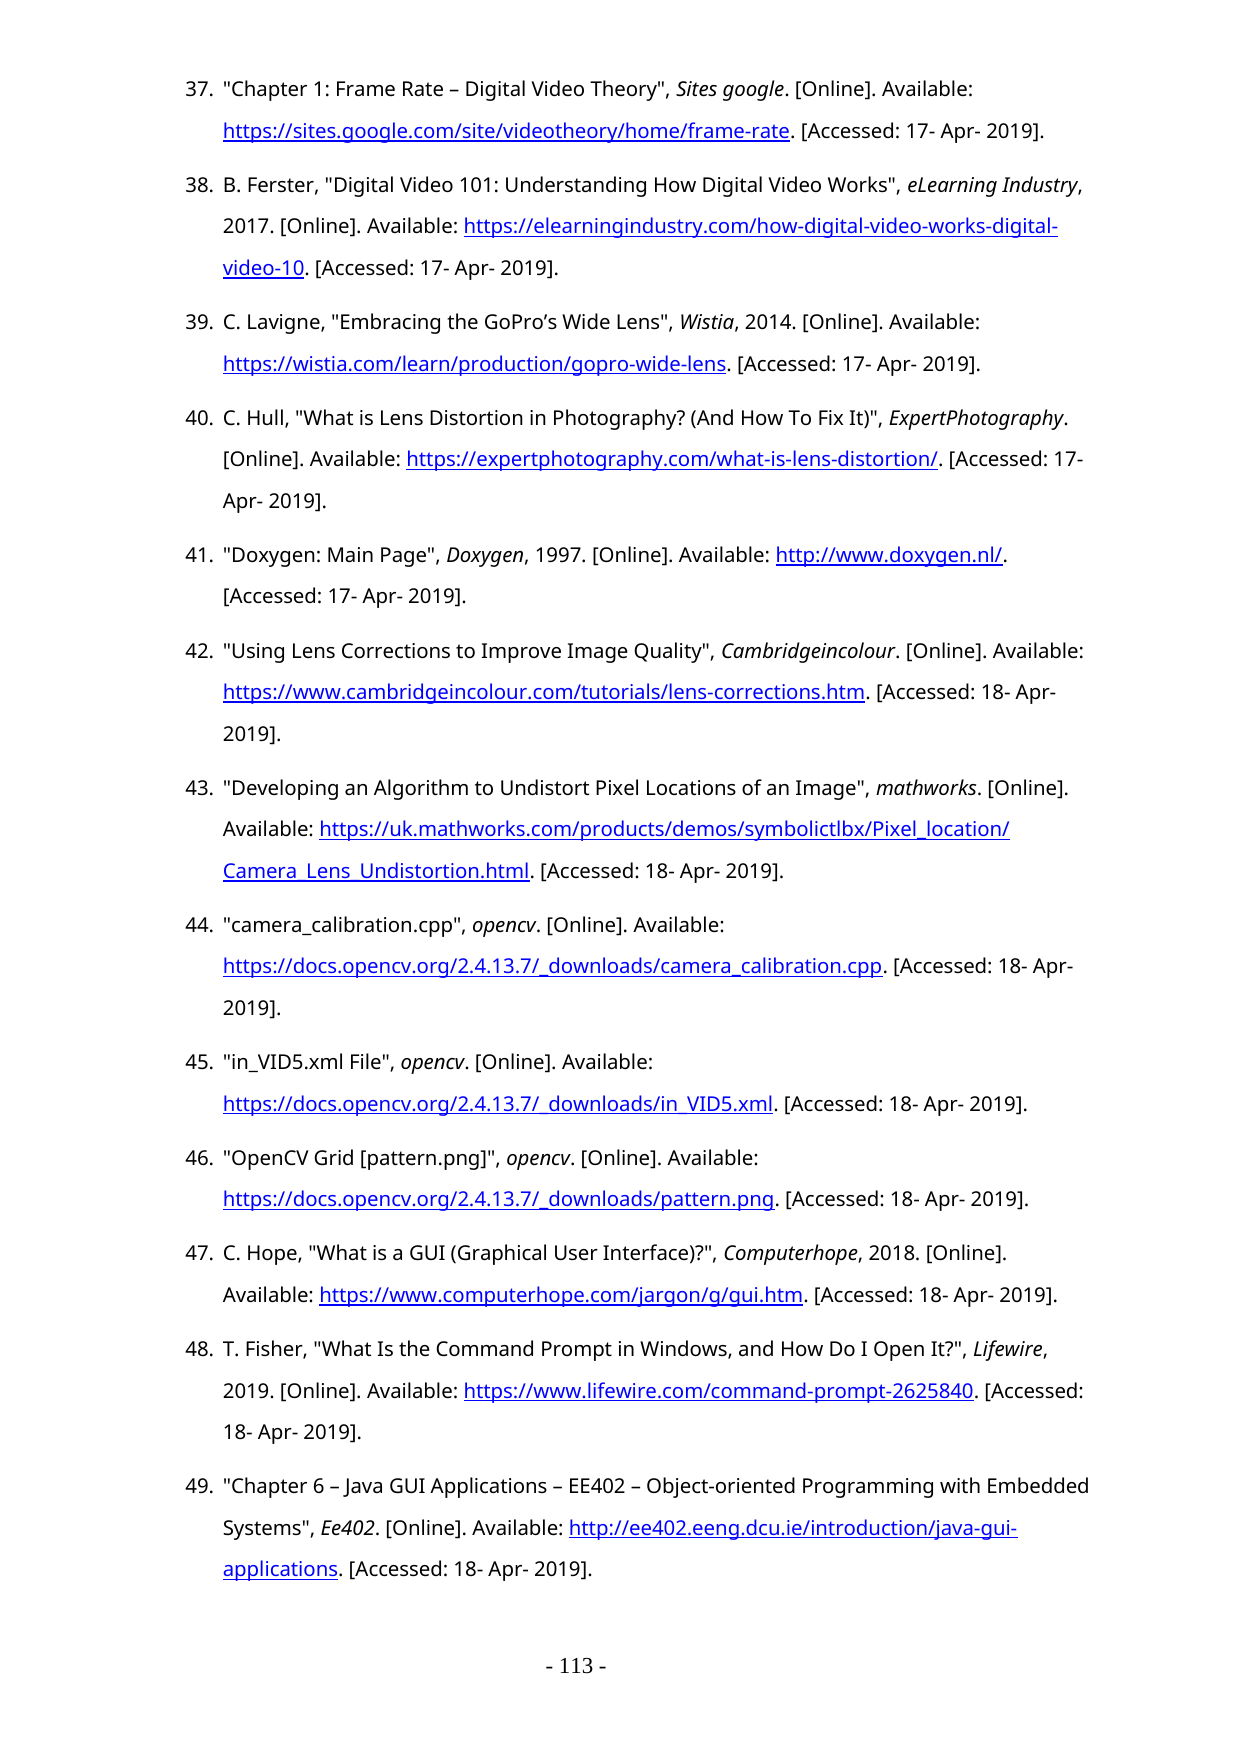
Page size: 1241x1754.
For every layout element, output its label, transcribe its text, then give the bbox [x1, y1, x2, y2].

list "Chapter 1: Frame Rate – Digital Video Theory", Sites google. [Online]. Available: https://sites.google.com/site/videotheory/home/frame-rate. [Accessed: 17- Apr- 2019]. [185, 75, 1092, 144]
list B. Ferster, "Digital Video 101: Understanding How Digital Video Works", eLearning Industry, 2017. [Online]. Available: https://elearningindustry.com/how-digital-video-works-digital-video-10. [Accessed: 17- Apr- 2019]. [185, 171, 1092, 281]
list C. Hull, "What is Lens Distortion in Photography? (And How To Fix It)", ExpertPhotography. [Online]. Available: https://expertphotography.com/what-is-lens-distortion/. [Accessed: 17- Apr- 2019]. [185, 403, 1092, 514]
list C. Hope, "What is a GUI (Graphical User Interface)?", Computerhope, 2018. [Online]. Available: https://www.computerhope.com/jargon/g/gui.htm. [Accessed: 18- Apr- 2019]. [185, 1239, 1092, 1308]
list "Doxygen: Main Page", Doxygen, 1997. [Online]. Available: http://www.doxygen.nl/. [Accessed: 17- Apr- 2019]. [185, 541, 1092, 610]
list "Chapter 6 – Java GUI Applications – EE402 – Object-oriented Programming with Embedded Systems", Ee402. [Online]. Available: http://ee402.eeng.dcu.ie/introduction/java-gui-applications. [Accessed: 18- Apr- 2019]. [185, 1472, 1092, 1583]
list T. Fisher, "What Is the Command Prompt in Windows, and How Do I Open It?", Lifewire, 2019. [Online]. Available: https://www.lifewire.com/command-prompt-2625840. [Accessed: 18- Apr- 2019]. [185, 1335, 1092, 1446]
list "camera_calibration.cpp", opencv. [Online]. Available: https://docs.opencv.org/2.4.13.7/_downloads/camera_calibration.cpp. [Accessed: 18- Apr- 2019]. [185, 911, 1092, 1021]
list "in_VID5.xml File", opencv. [Online]. Available: https://docs.opencv.org/2.4.13.7/_downloads/in_VID5.xml. [Accessed: 18- Apr- 2019]. [185, 1048, 1092, 1117]
list "OpenCV Grid [pattern.png]", opencv. [Online]. Available: https://docs.opencv.org/2.4.13.7/_downloads/pattern.png. [Accessed: 18- Apr- 2019]. [185, 1143, 1092, 1213]
list C. Lavigne, "Embracing the GoPro’s Wide Lens", Wistia, 2014. [Online]. Available: https://wistia.com/learn/production/gopro-wide-lens. [Accessed: 17- Apr- 2019]. [185, 308, 1092, 377]
list "Developing an Algorithm to Undistort Pixel Locations of an Image", mathworks. [Online]. Available: https://uk.mathworks.com/products/demos/symbolictlbx/Pixel_location/Camera_Lens_Undistortion.html. [Accessed: 18- Apr- 2019]. [185, 773, 1092, 884]
list "Using Lens Corrections to Improve Image Quality", Cambridgeincolour. [Online]. Available: https://www.cambridgeincolour.com/tutorials/lens-corrections.htm. [Accessed: 18- Apr- 2019]. [185, 636, 1092, 747]
